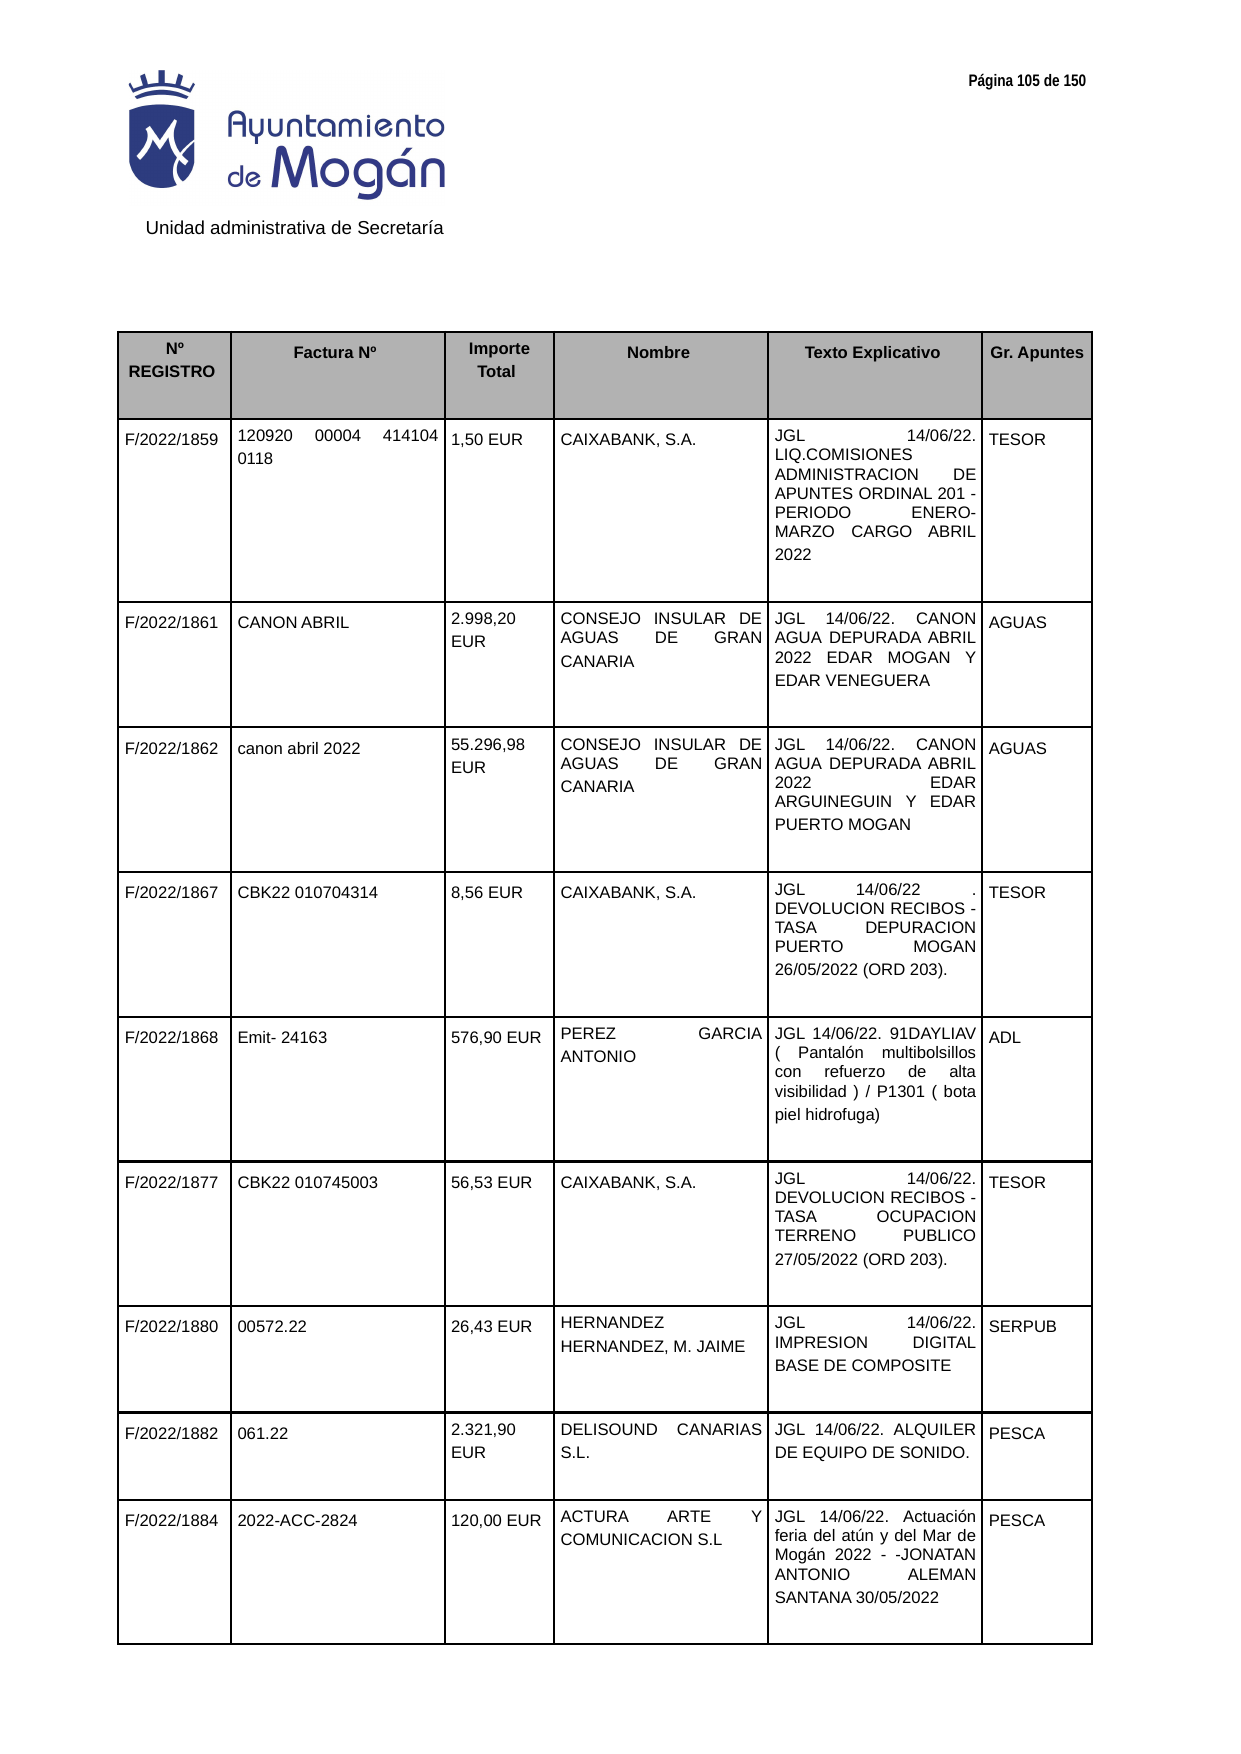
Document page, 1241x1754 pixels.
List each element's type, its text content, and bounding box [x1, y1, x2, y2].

table_header Importe Total [446, 333, 553, 418]
table_cell 120,00 EUR [446, 1501, 553, 1643]
table_header Gr. Apuntes [983, 333, 1091, 418]
table_header Factura Nº [232, 333, 444, 418]
table_header Nº REGISTRO [119, 333, 230, 418]
table_cell AGUAS [983, 728, 1091, 871]
picture [128, 70, 445, 206]
table_cell F/2022/1859 [119, 420, 230, 601]
table_cell JGL 14/06/22. 91DAYLIAV ( Pantalón multibolsillos con refuerzo de alta visibilidad ) / P1301 ( bota piel hidrofuga) [769, 1018, 981, 1160]
table_cell DELISOUND CANARIAS S.L. [555, 1414, 767, 1498]
table_cell F/2022/1862 [119, 728, 230, 871]
table_cell 2022-ACC-2824 [232, 1501, 444, 1643]
table_cell F/2022/1880 [119, 1307, 230, 1411]
table_cell F/2022/1877 [119, 1163, 230, 1305]
table_cell TESOR [983, 873, 1091, 1016]
table_cell 55.296,98 EUR [446, 728, 553, 871]
table_cell SERPUB [983, 1307, 1091, 1411]
table_cell CAIXABANK, S.A. [555, 420, 767, 601]
table_cell 2.998,20 EUR [446, 603, 553, 726]
table_cell CONSEJO INSULAR DE AGUAS DE GRAN CANARIA [555, 603, 767, 726]
table_cell 00572.22 [232, 1307, 444, 1411]
table_cell 56,53 EUR [446, 1163, 553, 1305]
table_cell CONSEJO INSULAR DE AGUAS DE GRAN CANARIA [555, 728, 767, 871]
table_cell 26,43 EUR [446, 1307, 553, 1411]
table_cell JGL 14/06/22. ALQUILER DE EQUIPO DE SONIDO. [769, 1414, 981, 1498]
table_cell PESCA [983, 1414, 1091, 1498]
table_cell F/2022/1868 [119, 1018, 230, 1160]
table_cell 576,90 EUR [446, 1018, 553, 1160]
table_cell AGUAS [983, 603, 1091, 726]
table_cell CANON ABRIL [232, 603, 444, 726]
table_cell JGL 14/06/22. CANON AGUA DEPURADA ABRIL 2022 EDAR MOGAN Y EDAR VENEGUERA [769, 603, 981, 726]
table_cell PESCA [983, 1501, 1091, 1643]
table_cell F/2022/1882 [119, 1414, 230, 1498]
table_cell JGL 14/06/22. IMPRESION DIGITAL BASE DE COMPOSITE [769, 1307, 981, 1411]
table_cell TESOR [983, 420, 1091, 601]
table_cell JGL 14/06/22. DEVOLUCION RECIBOS - TASA OCUPACION TERRENO PUBLICO 27/05/2022 (ORD 203). [769, 1163, 981, 1305]
table_cell 120920 00004 414104 0118 [232, 420, 444, 601]
table_cell F/2022/1861 [119, 603, 230, 726]
table_cell CBK22 010745003 [232, 1163, 444, 1305]
table_cell 061.22 [232, 1414, 444, 1498]
table_cell CAIXABANK, S.A. [555, 1163, 767, 1305]
table_cell TESOR [983, 1163, 1091, 1305]
table_cell JGL 14/06/22. CANON AGUA DEPURADA ABRIL 2022 EDAR ARGUINEGUIN Y EDAR PUERTO MOGAN [769, 728, 981, 871]
table_cell F/2022/1884 [119, 1501, 230, 1643]
table_cell CBK22 010704314 [232, 873, 444, 1016]
table_cell ADL [983, 1018, 1091, 1160]
table_cell 1,50 EUR [446, 420, 553, 601]
table_cell JGL 14/06/22. LIQ.COMISIONES ADMINISTRACION DE APUNTES ORDINAL 201 - PERIODO ENERO-MARZO CARGO ABRIL 2022 [769, 420, 981, 601]
table_cell HERNANDEZ HERNANDEZ, M. JAIME [555, 1307, 767, 1411]
table_cell CAIXABANK, S.A. [555, 873, 767, 1016]
table_cell 8,56 EUR [446, 873, 553, 1016]
table_cell ACTURA ARTE Y COMUNICACION S.L [555, 1501, 767, 1643]
table_cell 2.321,90 EUR [446, 1414, 553, 1498]
table_header Texto Explicativo [769, 333, 981, 418]
table_cell JGL 14/06/22. Actuación feria del atún y del Mar de Mogán 2022 - -JONATAN ANTONIO ALEMAN SANTANA 30/05/2022 [769, 1501, 981, 1643]
table_cell JGL 14/06/22 . DEVOLUCION RECIBOS - TASA DEPURACION PUERTO MOGAN 26/05/2022 (ORD 203). [769, 873, 981, 1016]
table_cell canon abril 2022 [232, 728, 444, 871]
table_cell Emit- 24163 [232, 1018, 444, 1160]
table_header Nombre [555, 333, 767, 418]
table_cell PEREZ GARCIA ANTONIO [555, 1018, 767, 1160]
table_cell F/2022/1867 [119, 873, 230, 1016]
